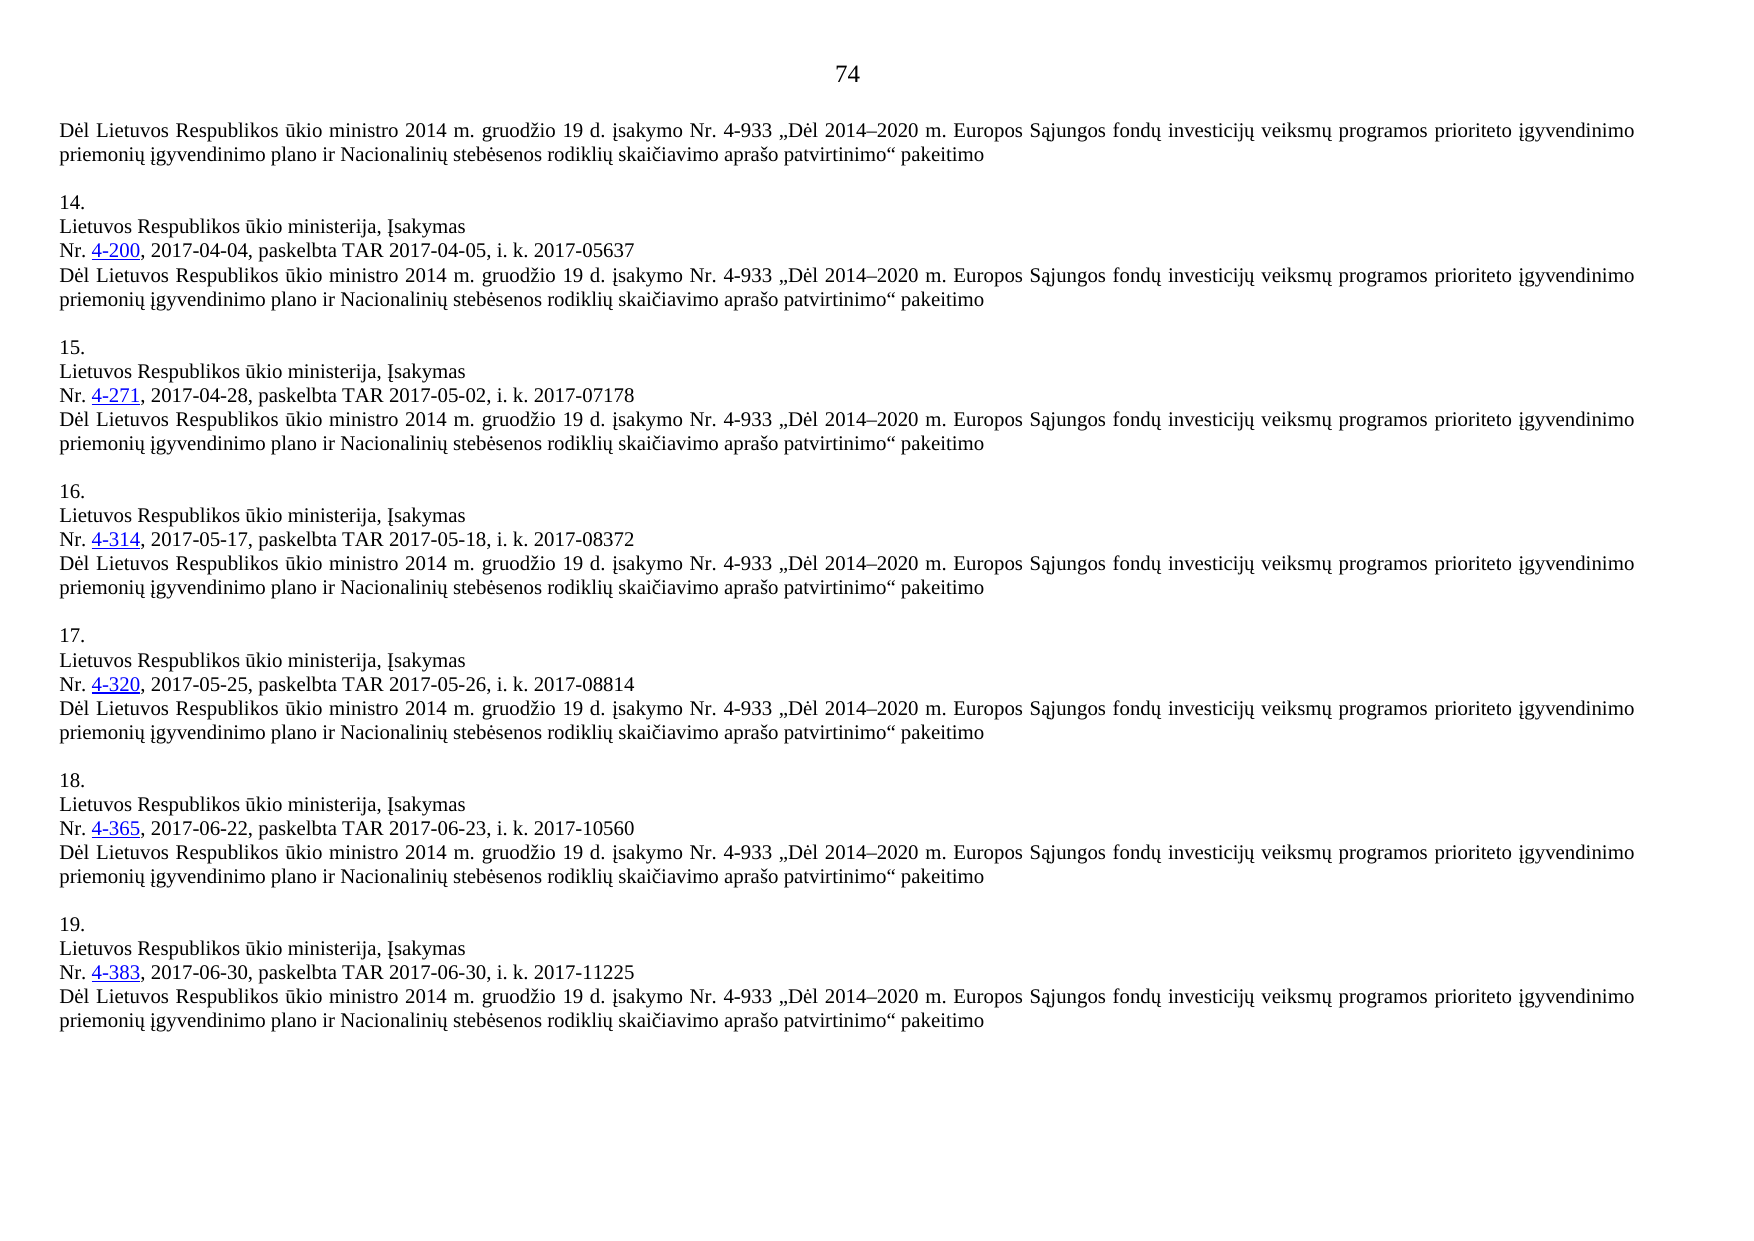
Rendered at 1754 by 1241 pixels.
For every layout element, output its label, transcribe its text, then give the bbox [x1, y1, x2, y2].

text 14. [59, 190, 1636, 214]
text Dėl Lietuvos Respublikos ūkio ministro 2014 m. gruodžio 19 d. įsakymo Nr. 4-933 „Dėl 2014–2020 m. Europos Sąjungos fondų investicijų veiksmų programos prioriteto įgyvendinimo priemonių įgyvendinimo plano ir Nacionalinių stebėsenos rodiklių skaičiavimo aprašo patvirtinimo“ pakeitimo [59, 407, 1636, 455]
text Dėl Lietuvos Respublikos ūkio ministro 2014 m. gruodžio 19 d. įsakymo Nr. 4-933 „Dėl 2014–2020 m. Europos Sąjungos fondų investicijų veiksmų programos prioriteto įgyvendinimo priemonių įgyvendinimo plano ir Nacionalinių stebėsenos rodiklių skaičiavimo aprašo patvirtinimo“ pakeitimo [59, 984, 1636, 1032]
text Nr. 4-314, 2017-05-17, paskelbta TAR 2017-05-18, i. k. 2017-08372 [59, 527, 1636, 551]
text Lietuvos Respublikos ūkio ministerija, Įsakymas [59, 647, 1636, 672]
text 17. [59, 623, 1636, 647]
text Lietuvos Respublikos ūkio ministerija, Įsakymas [59, 214, 1636, 238]
text 18. [59, 768, 1636, 792]
text 16. [59, 479, 1636, 503]
text Lietuvos Respublikos ūkio ministerija, Įsakymas [59, 936, 1636, 960]
text Nr. 4-320, 2017-05-25, paskelbta TAR 2017-05-26, i. k. 2017-08814 [59, 672, 1636, 696]
text Lietuvos Respublikos ūkio ministerija, Įsakymas [59, 503, 1636, 527]
text 15. [59, 335, 1636, 359]
text Dėl Lietuvos Respublikos ūkio ministro 2014 m. gruodžio 19 d. įsakymo Nr. 4-933 „Dėl 2014–2020 m. Europos Sąjungos fondų investicijų veiksmų programos prioriteto įgyvendinimo priemonių įgyvendinimo plano ir Nacionalinių stebėsenos rodiklių skaičiavimo aprašo patvirtinimo“ pakeitimo [59, 696, 1636, 744]
text Nr. 4-383, 2017-06-30, paskelbta TAR 2017-06-30, i. k. 2017-11225 [59, 960, 1636, 984]
text Dėl Lietuvos Respublikos ūkio ministro 2014 m. gruodžio 19 d. įsakymo Nr. 4-933 „Dėl 2014–2020 m. Europos Sąjungos fondų investicijų veiksmų programos prioriteto įgyvendinimo priemonių įgyvendinimo plano ir Nacionalinių stebėsenos rodiklių skaičiavimo aprašo patvirtinimo“ pakeitimo [59, 840, 1636, 888]
text Lietuvos Respublikos ūkio ministerija, Įsakymas [59, 359, 1636, 383]
text Lietuvos Respublikos ūkio ministerija, Įsakymas [59, 792, 1636, 816]
text Dėl Lietuvos Respublikos ūkio ministro 2014 m. gruodžio 19 d. įsakymo Nr. 4-933 „Dėl 2014–2020 m. Europos Sąjungos fondų investicijų veiksmų programos prioriteto įgyvendinimo priemonių įgyvendinimo plano ir Nacionalinių stebėsenos rodiklių skaičiavimo aprašo patvirtinimo“ pakeitimo [59, 551, 1636, 599]
text Dėl Lietuvos Respublikos ūkio ministro 2014 m. gruodžio 19 d. įsakymo Nr. 4-933 „Dėl 2014–2020 m. Europos Sąjungos fondų investicijų veiksmų programos prioriteto įgyvendinimo priemonių įgyvendinimo plano ir Nacionalinių stebėsenos rodiklių skaičiavimo aprašo patvirtinimo“ pakeitimo [59, 262, 1636, 311]
text 19. [59, 912, 1636, 936]
text Dėl Lietuvos Respublikos ūkio ministro 2014 m. gruodžio 19 d. įsakymo Nr. 4-933 „Dėl 2014–2020 m. Europos Sąjungos fondų investicijų veiksmų programos prioriteto įgyvendinimo priemonių įgyvendinimo plano ir Nacionalinių stebėsenos rodiklių skaičiavimo aprašo patvirtinimo“ pakeitimo [59, 118, 1636, 166]
text Nr. 4-200, 2017-04-04, paskelbta TAR 2017-04-05, i. k. 2017-05637 [59, 238, 1636, 262]
text Nr. 4-365, 2017-06-22, paskelbta TAR 2017-06-23, i. k. 2017-10560 [59, 816, 1636, 840]
text Nr. 4-271, 2017-04-28, paskelbta TAR 2017-05-02, i. k. 2017-07178 [59, 383, 1636, 407]
